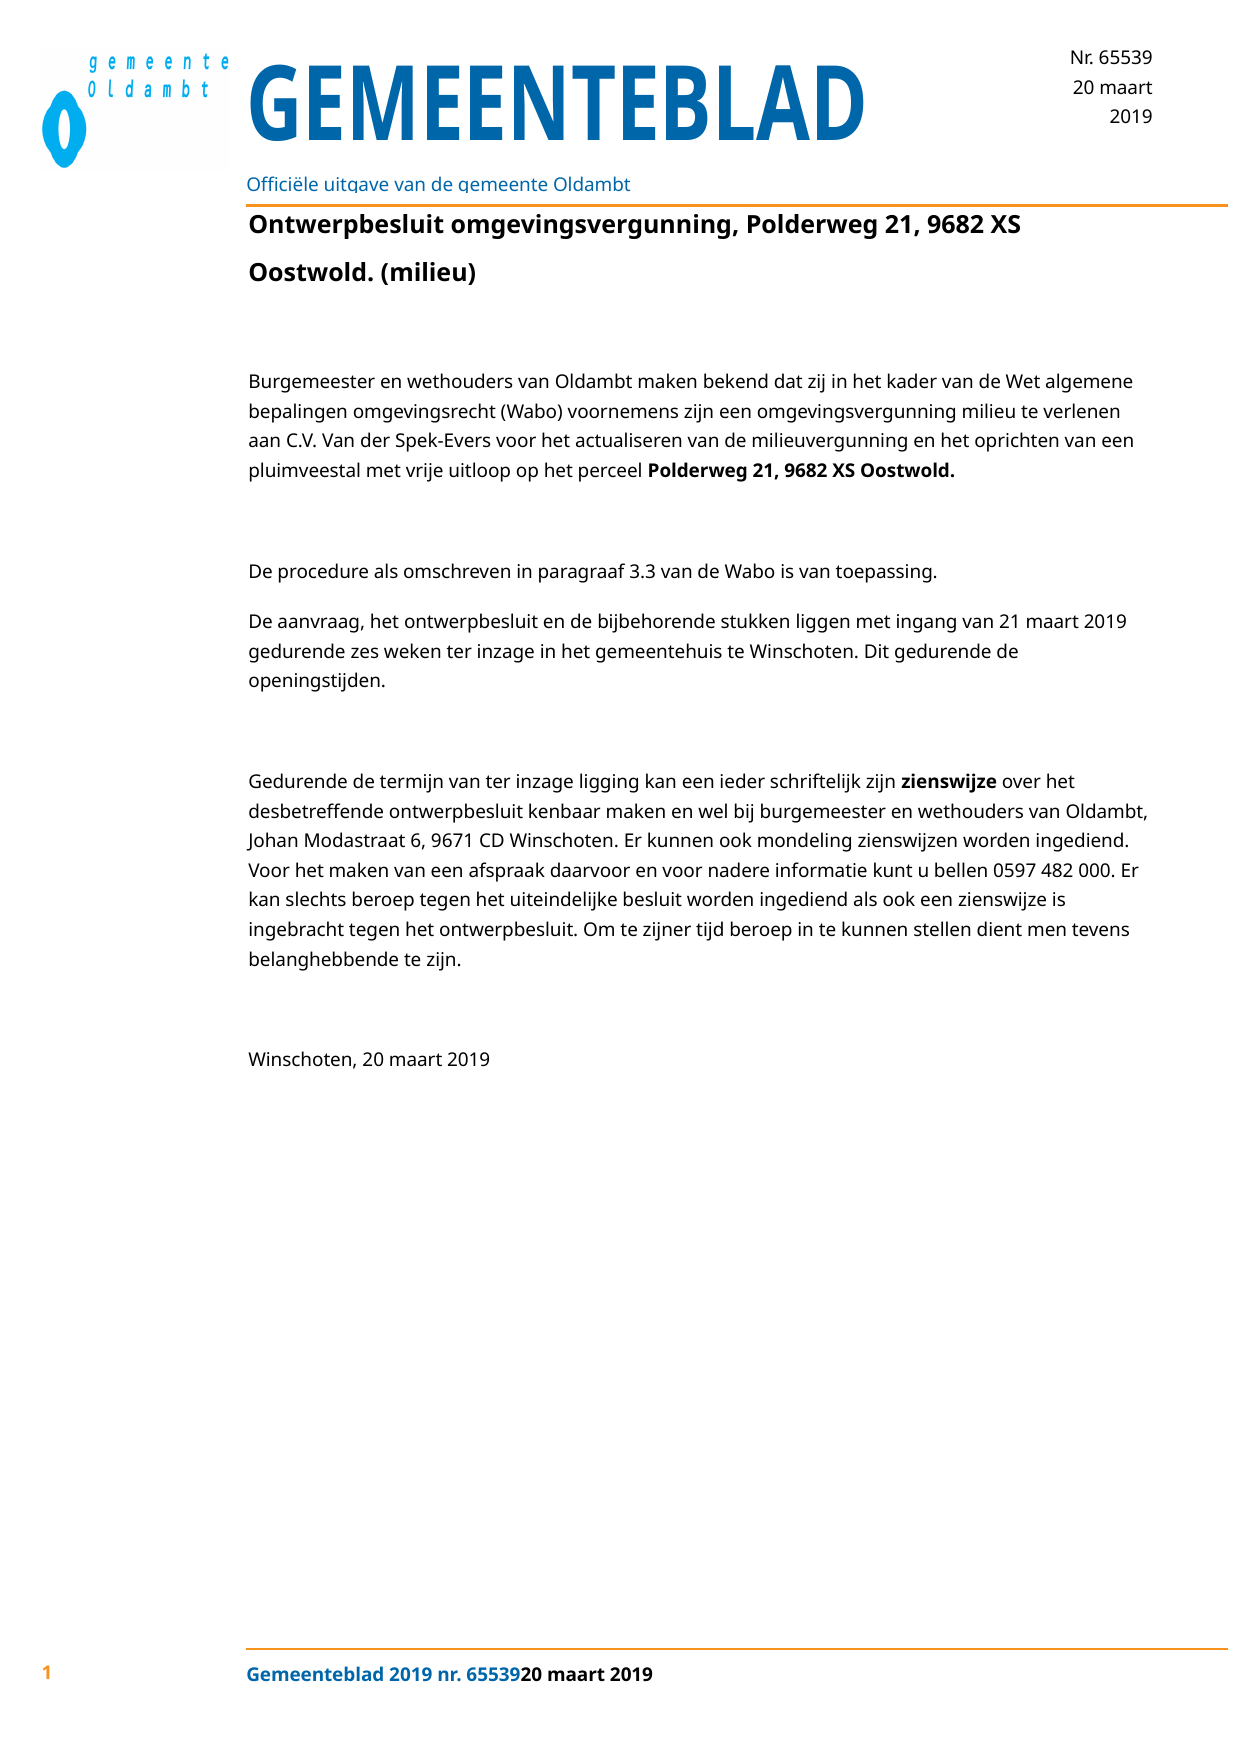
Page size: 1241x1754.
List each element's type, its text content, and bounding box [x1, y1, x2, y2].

text De aanvraag, het ontwerpbesluit en de bijbehorende stukken liggen met ingang van 21 maart 2019 gedurende zes weken ter inzage in het gemeentehuis te Winschoten. Dit gedurende de openingstijden. [248, 608, 1152, 693]
picture [41, 47, 231, 172]
text De procedure als omschreven in paragraaf 3.3 van de Wabo is van toepassing. [248, 558, 1152, 584]
text Gedurende de termijn van ter inzage ligging kan een ieder schriftelijk zijn zienswijze over het desbetreffende ontwerpbesluit kenbaar maken en wel bij burgemeester en wethouders van Oldambt, Johan Modastraat 6, 9671 CD Winschoten. Er kunnen ook mondeling zienswijzen worden ingediend. Voor het maken van een afspraak daarvoor en voor nadere informatie kunt u bellen 0597 482 000. Er kan slechts beroep tegen het uiteindelijke besluit worden ingediend als ook een zienswijze is ingebracht tegen het ontwerpbesluit. Om te zijner tijd beroep in te kunnen stellen dient men tevens belanghebbende te zijn. [248, 768, 1152, 972]
text Winschoten, 20 maart 2019 [248, 1047, 1152, 1072]
text Burgemeester en wethouders van Oldambt maken bekend dat zij in het kader van de Wet algemene bepalingen omgevingsrecht (Wabo) voornemens zijn een omgevingsvergunning milieu te verlenen aan C.V. Van der Spek-Evers voor het actualiseren van de milieuvergunning en het oprichten van een pluimveestal met vrije uitloop op het perceel Polderweg 21, 9682 XS Oostwold. [248, 368, 1152, 483]
text Ontwerpbesluit omgevingsvergunning, Polderweg 21, 9682 XS Oostwold. (milieu) [248, 207, 1152, 288]
